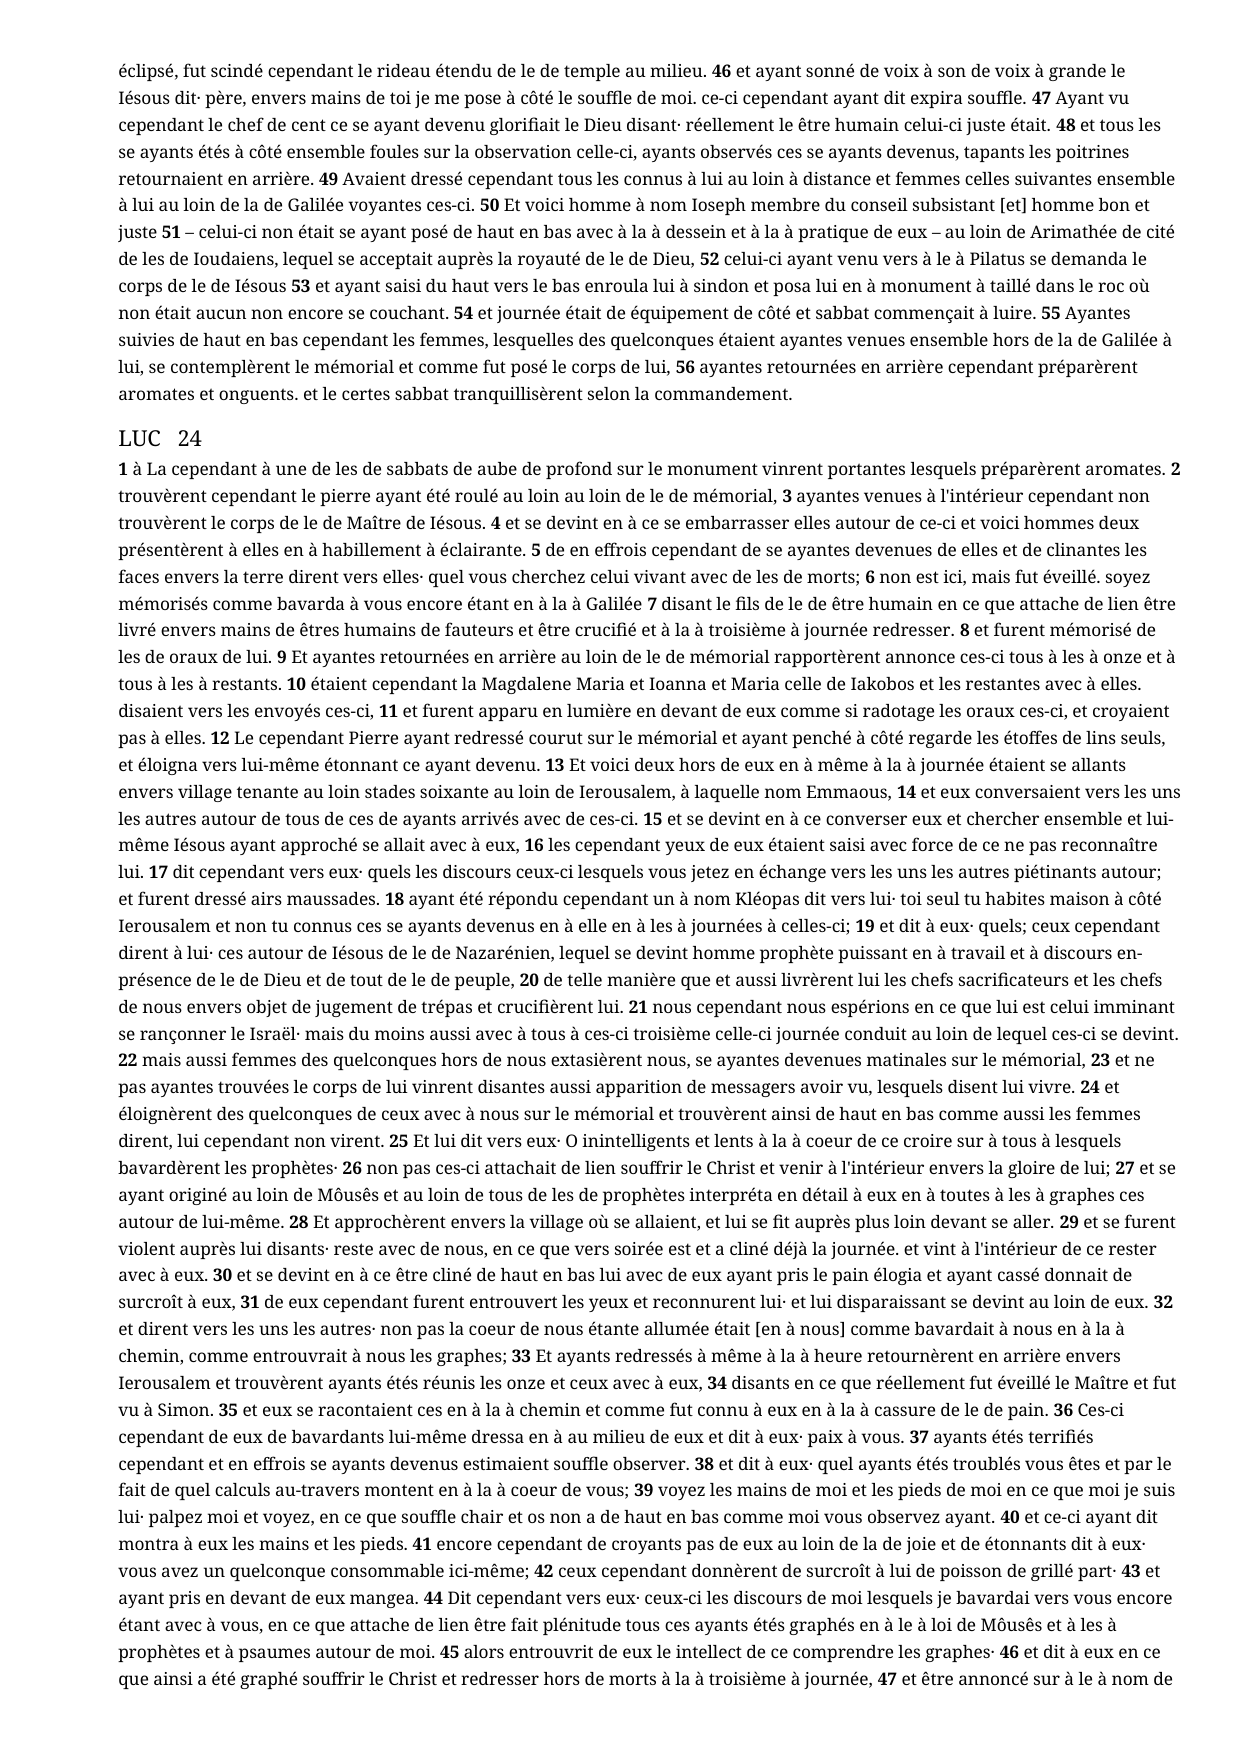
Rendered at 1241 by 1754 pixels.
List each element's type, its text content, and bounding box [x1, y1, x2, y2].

text éclipsé, fut scindé cependant le rideau étendu de le de temple au milieu. 46 et ayant sonné de voix à son de voix à grande le Iésous dit· père, envers mains de toi je me pose à côté le souffle de moi. ce-ci cependant ayant dit expira souffle. 47 Ayant vu cependant le chef de cent ce se ayant devenu glorifiait le Dieu disant· réellement le être humain celui-ci juste était. 48 et tous les se ayants étés à côté ensemble foules sur la observation celle-ci, ayants observés ces se ayants devenus, tapants les poitrines retournaient en arrière. 49 Avaient dressé cependant tous les connus à lui au loin à distance et femmes celles suivantes ensemble à lui au loin de la de Galilée voyantes ces-ci. 50 Et voici homme à nom Ioseph membre du conseil subsistant [et] homme bon et juste 51 – celui-ci non était se ayant posé de haut en bas avec à la à dessein et à la à pratique de eux – au loin de Arimathée de cité de les de Ioudaiens, lequel se acceptait auprès la royauté de le de Dieu, 52 celui-ci ayant venu vers à le à Pilatus se demanda le corps de le de Iésous 53 et ayant saisi du haut vers le bas enroula lui à sindon et posa lui en à monument à taillé dans le roc où non était aucun non encore se couchant. 54 et journée était de équipement de côté et sabbat commençait à luire. 55 Ayantes suivies de haut en bas cependant les femmes, lesquelles des quelconques étaient ayantes venues ensemble hors de la de Galilée à lui, se contemplèrent le mémorial et comme fut posé le corps de lui, 56 ayantes retournées en arrière cependant préparèrent aromates et onguents. et le certes sabbat tranquillisèrent selon la commandement. [118, 59, 1181, 405]
text 1 à La cependant à une de les de sabbats de aube de profond sur le monument vinrent portantes lesquels préparèrent aromates. 2 trouvèrent cependant le pierre ayant été roulé au loin au loin de le de mémorial, 3 ayantes venues à l'intérieur cependant non trouvèrent le corps de le de Maître de Iésous. 4 et se devint en à ce se embarrasser elles autour de ce-ci et voici hommes deux présentèrent à elles en à habillement à éclairante. 5 de en effrois cependant de se ayantes devenues de elles et de clinantes les faces envers la terre dirent vers elles· quel vous cherchez celui vivant avec de les de morts; 6 non est ici, mais fut éveillé. soyez mémorisés comme bavarda à vous encore étant en à la à Galilée 7 disant le fils de le de être humain en ce que attache de lien être livré envers mains de êtres humains de fauteurs et être crucifié et à la à troisième à journée redresser. 8 et furent mémorisé de les de oraux de lui. 9 Et ayantes retournées en arrière au loin de le de mémorial rapportèrent annonce ces-ci tous à les à onze et à tous à les à restants. 10 étaient cependant la Magdalene Maria et Ioanna et Maria celle de Iakobos et les restantes avec à elles. disaient vers les envoyés ces-ci, 11 et furent apparu en lumière en devant de eux comme si radotage les oraux ces-ci, et croyaient pas à elles. 12 Le cependant Pierre ayant redressé courut sur le mémorial et ayant penché à côté regarde les étoffes de lins seuls, et éloigna vers lui-même étonnant ce ayant devenu. 13 Et voici deux hors de eux en à même à la à journée étaient se allants envers village tenante au loin stades soixante au loin de Ierousalem, à laquelle nom Emmaous, 14 et eux conversaient vers les uns les autres autour de tous de ces de ayants arrivés avec de ces-ci. 15 et se devint en à ce converser eux et chercher ensemble et lui-même Iésous ayant approché se allait avec à eux, 16 les cependant yeux de eux étaient saisi avec force de ce ne pas reconnaître lui. 17 dit cependant vers eux· quels les discours ceux-ci lesquels vous jetez en échange vers les uns les autres piétinants autour; et furent dressé airs maussades. 18 ayant été répondu cependant un à nom Kléopas dit vers lui· toi seul tu habites maison à côté Ierousalem et non tu connus ces se ayants devenus en à elle en à les à journées à celles-ci; 19 et dit à eux· quels; ceux cependant dirent à lui· ces autour de Iésous de le de Nazarénien, lequel se devint homme prophète puissant en à travail et à discours en-présence de le de Dieu et de tout de le de peuple, 20 de telle manière que et aussi livrèrent lui les chefs sacrificateurs et les chefs de nous envers objet de jugement de trépas et crucifièrent lui. 21 nous cependant nous espérions en ce que lui est celui imminant se rançonner le Israël· mais du moins aussi avec à tous à ces-ci troisième celle-ci journée conduit au loin de lequel ces-ci se devint. 22 mais aussi femmes des quelconques hors de nous extasièrent nous, se ayantes devenues matinales sur le mémorial, 23 et ne pas ayantes trouvées le corps de lui vinrent disantes aussi apparition de messagers avoir vu, lesquels disent lui vivre. 24 et éloignèrent des quelconques de ceux avec à nous sur le mémorial et trouvèrent ainsi de haut en bas comme aussi les femmes dirent, lui cependant non virent. 25 Et lui dit vers eux· O inintelligents et lents à la à coeur de ce croire sur à tous à lesquels bavardèrent les prophètes· 26 non pas ces-ci attachait de lien souffrir le Christ et venir à l'intérieur envers la gloire de lui; 27 et se ayant originé au loin de Môusês et au loin de tous de les de prophètes interpréta en détail à eux en à toutes à les à graphes ces autour de lui-même. 28 Et approchèrent envers la village où se allaient, et lui se fit auprès plus loin devant se aller. 29 et se furent violent auprès lui disants· reste avec de nous, en ce que vers soirée est et a cliné déjà la journée. et vint à l'intérieur de ce rester avec à eux. 30 et se devint en à ce être cliné de haut en bas lui avec de eux ayant pris le pain élogia et ayant cassé donnait de surcroît à eux, 31 de eux cependant furent entrouvert les yeux et reconnurent lui· et lui disparaissant se devint au loin de eux. 32 et dirent vers les uns les autres· non pas la coeur de nous étante allumée était [en à nous] comme bavardait à nous en à la à chemin, comme entrouvrait à nous les graphes; 33 Et ayants redressés à même à la à heure retournèrent en arrière envers Ierousalem et trouvèrent ayants étés réunis les onze et ceux avec à eux, 34 disants en ce que réellement fut éveillé le Maître et fut vu à Simon. 35 et eux se racontaient ces en à la à chemin et comme fut connu à eux en à la à cassure de le de pain. 36 Ces-ci cependant de eux de bavardants lui-même dressa en à au milieu de eux et dit à eux· paix à vous. 37 ayants étés terrifiés cependant et en effrois se ayants devenus estimaient souffle observer. 38 et dit à eux· quel ayants étés troublés vous êtes et par le fait de quel calculs au-travers montent en à la à coeur de vous; 39 voyez les mains de moi et les pieds de moi en ce que moi je suis lui· palpez moi et voyez, en ce que souffle chair et os non a de haut en bas comme moi vous observez ayant. 40 et ce-ci ayant dit montra à eux les mains et les pieds. 41 encore cependant de croyants pas de eux au loin de la de joie et de étonnants dit à eux· vous avez un quelconque consommable ici-même; 42 ceux cependant donnèrent de surcroît à lui de poisson de grillé part· 43 et ayant pris en devant de eux mangea. 44 Dit cependant vers eux· ceux-ci les discours de moi lesquels je bavardai vers vous encore étant avec à vous, en ce que attache de lien être fait plénitude tous ces ayants étés graphés en à le à loi de Môusês et à les à prophètes et à psaumes autour de moi. 45 alors entrouvrit de eux le intellect de ce comprendre les graphes· 46 et dit à eux en ce que ainsi a été graphé souffrir le Christ et redresser hors de morts à la à troisième à journée, 47 et être annoncé sur à le à nom de [118, 457, 1181, 1690]
text LUC 24 [118, 423, 1181, 453]
